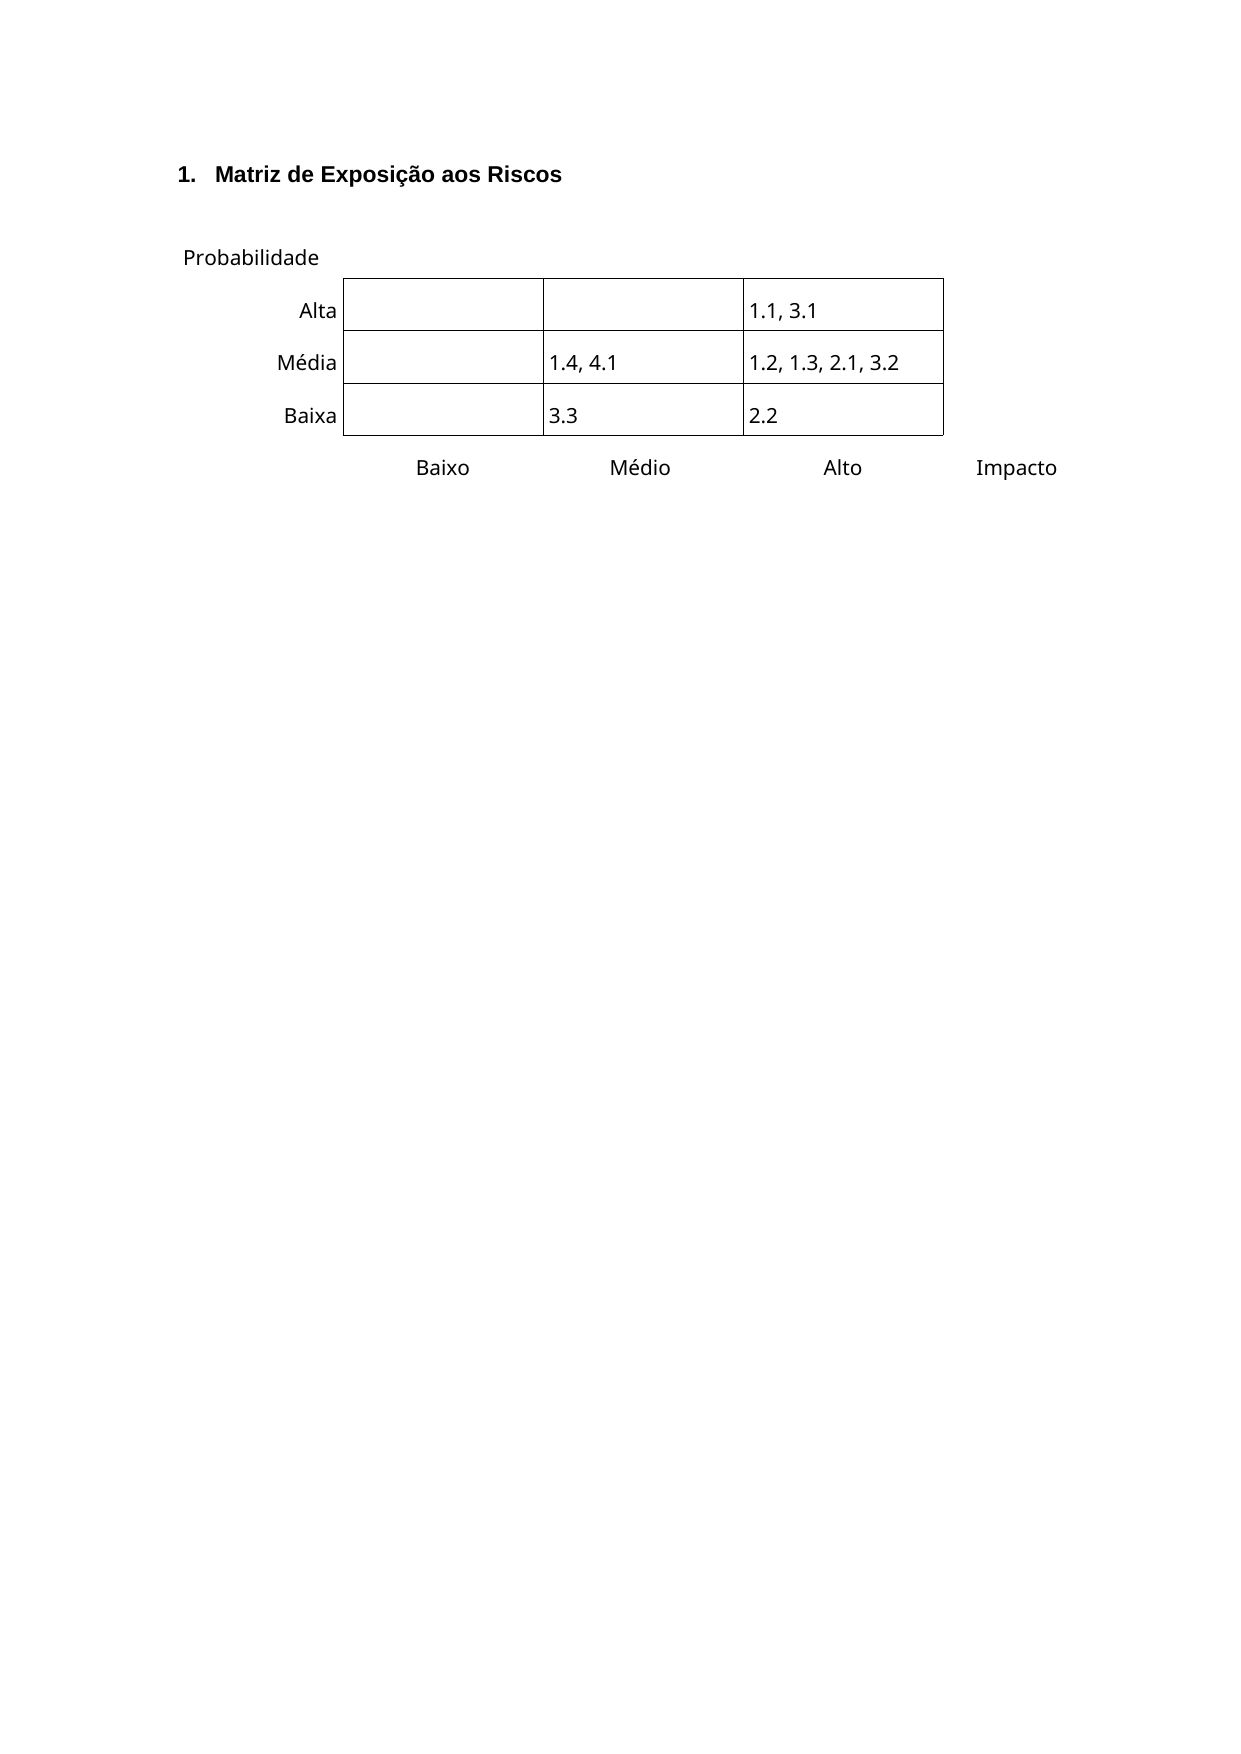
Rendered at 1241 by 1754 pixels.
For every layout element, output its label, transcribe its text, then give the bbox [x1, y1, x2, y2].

table_cell Impacto [943, 435, 1063, 488]
table_cell Baixa [177, 383, 343, 435]
table_header [543, 225, 743, 278]
table_cell Alto [743, 436, 943, 488]
table_header Probabilidade [177, 225, 343, 278]
table_cell [944, 330, 1063, 383]
table_cell [544, 279, 743, 330]
table_cell 1.4, 4.1 [544, 331, 743, 383]
table_cell [344, 384, 543, 435]
table_cell [944, 278, 1063, 330]
table_cell Média [177, 330, 343, 383]
table_header [943, 225, 1063, 278]
table_cell [344, 331, 543, 383]
table_cell Baixo [343, 436, 543, 488]
table_cell 1.1, 3.1 [744, 279, 943, 330]
table_cell [344, 279, 543, 330]
table_cell 2.2 [744, 384, 943, 435]
table_cell 3.3 [544, 384, 743, 435]
list Matriz de Exposição aos Riscos [177, 162, 1063, 187]
table_cell Alta [177, 278, 343, 330]
table_header [743, 225, 943, 278]
table_header [343, 225, 543, 278]
table_cell [177, 435, 343, 488]
table_cell 1.2, 1.3, 2.1, 3.2 [744, 331, 943, 383]
table_cell [944, 383, 1063, 435]
table_cell Médio [543, 436, 743, 488]
